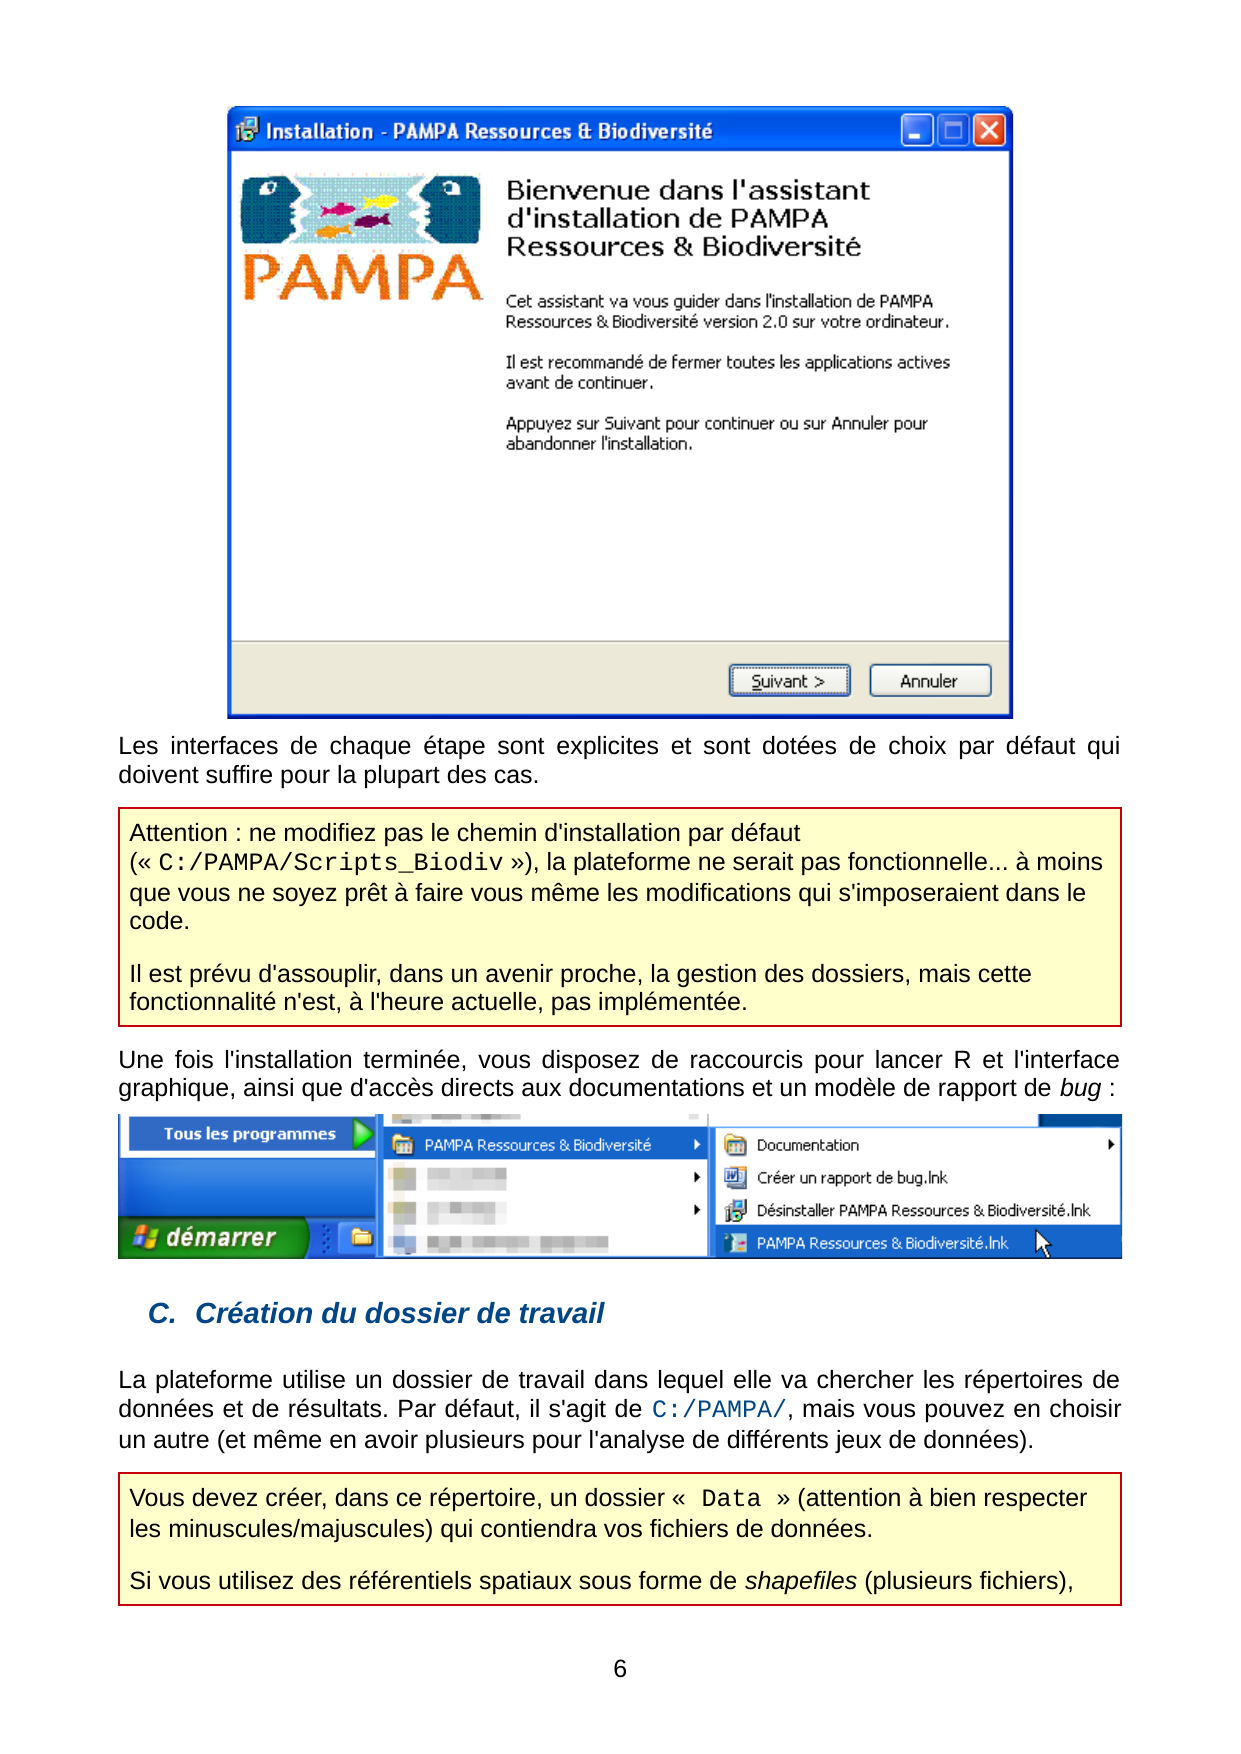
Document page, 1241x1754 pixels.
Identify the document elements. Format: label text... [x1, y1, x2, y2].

text Les interfaces de chaque étape sont explicites et sont dotées de choix par défaut qui doivent suffire pour la plupart des cas. [118, 731, 1122, 789]
text Si vous utilisez des référentiels spatiaux sous forme de shapefiles (plusieurs fichiers), [120, 1555, 1120, 1604]
text La plateforme utilise un dossier de travail dans lequel elle va chercher les répertoires de données et de résultats. Par défaut, il s'agit de C:/PAMPA/, mais vous pouvez en choisir un autre (et même en avoir plusieurs pour l'analyse de différents jeux de données). [118, 1365, 1122, 1454]
text Vous devez créer, dans ce répertoire, un dossier « Data » (attention à bien respecter les minuscules/majuscules) qui contiendra vos fichiers de données. [120, 1474, 1120, 1543]
picture [227, 106, 1014, 719]
text Une fois l'installation terminée, vous disposez de raccourcis pour lancer R et l'interface graphique, ainsi que d'accès directs aux documentations et un modèle de rapport de bug : [118, 1045, 1122, 1102]
subtitle Création du dossier de travail [148, 1296, 1122, 1329]
text Attention : ne modifiez pas le chemin d'installation par défaut (« C:/PAMPA/Scripts_Biodiv »), la plateforme ne serait pas fonctionnelle... à moins que vous ne soyez prêt à faire vous même les modifications qui s'imposeraient dans le code. [120, 809, 1120, 935]
picture [118, 1114, 1123, 1259]
text Il est prévu d'assouplir, dans un avenir proche, la gestion des dossiers, mais cette fonctionnalité n'est, à l'heure actuelle, pas implémentée. [120, 948, 1120, 1025]
